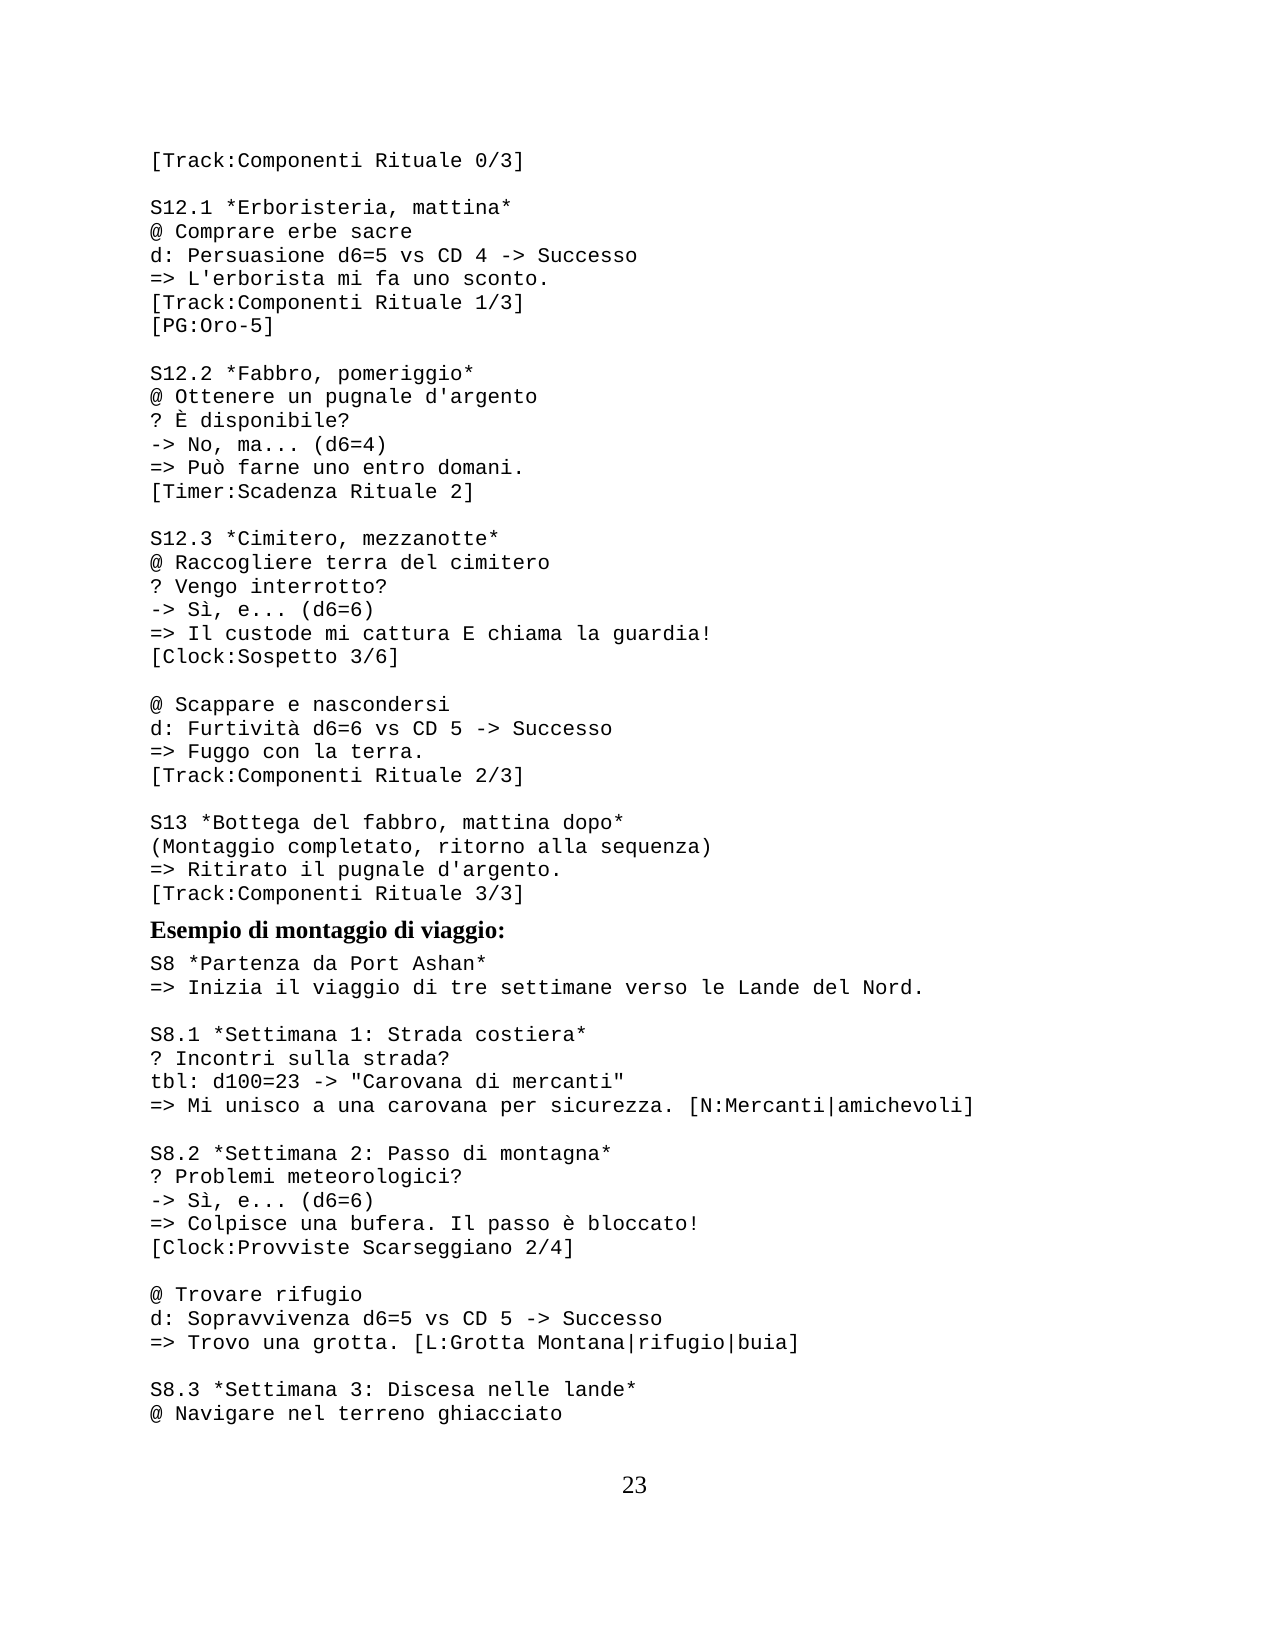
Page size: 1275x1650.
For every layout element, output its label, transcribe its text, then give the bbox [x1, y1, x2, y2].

text (Montaggio completato, ritorno alla sequenza) [150, 836, 1125, 859]
text => Mi unisco a una carovana per sicurezza. [N:Mercanti|amichevoli] [150, 1095, 1125, 1119]
text => L'erborista mi fa uno sconto. [150, 268, 1125, 292]
text @ Ottenere un pugnale d'argento [150, 386, 1125, 410]
text -> Sì, e... (d6=6) [150, 1190, 1125, 1213]
text => Il custode mi cattura E chiama la guardia! [150, 623, 1125, 647]
text [PG:Oro-5] [150, 316, 1125, 339]
text @ Raccogliere terra del cimitero [150, 552, 1125, 576]
text d: Persuasione d6=5 vs CD 4 -> Successo [150, 244, 1125, 268]
text S12.3 *Cimitero, mezzanotte* [150, 528, 1125, 552]
text [Track:Componenti Rituale 1/3] [150, 292, 1125, 316]
text S8.2 *Settimana 2: Passo di montagna* [150, 1142, 1125, 1166]
text [Track:Componenti Rituale 2/3] [150, 765, 1125, 788]
text ? Vengo interrotto? [150, 576, 1125, 599]
text tbl: d100=23 -> "Carovana di mercanti" [150, 1072, 1125, 1095]
text @ Navigare nel terreno ghiacciato [150, 1403, 1125, 1426]
text => Inizia il viaggio di tre settimane verso le Lande del Nord. [150, 977, 1125, 1001]
text d: Furtività d6=6 vs CD 5 -> Successo [150, 717, 1125, 741]
text [Track:Componenti Rituale 0/3] [150, 150, 1125, 174]
text -> Sì, e... (d6=6) [150, 599, 1125, 623]
text => Colpisce una bufera. Il passo è bloccato! [150, 1213, 1125, 1237]
text ? Incontri sulla strada? [150, 1048, 1125, 1072]
text => Fuggo con la terra. [150, 741, 1125, 765]
text => Può farne uno entro domani. [150, 457, 1125, 481]
text [Timer:Scadenza Rituale 2] [150, 481, 1125, 505]
text Esempio di montaggio di viaggio: [150, 916, 1125, 944]
text ? Problemi meteorologici? [150, 1166, 1125, 1190]
text ? È disponibile? [150, 410, 1125, 434]
text [Clock:Sospetto 3/6] [150, 647, 1125, 670]
text S8.1 *Settimana 1: Strada costiera* [150, 1024, 1125, 1048]
text [Track:Componenti Rituale 3/3] [150, 883, 1125, 907]
text S13 *Bottega del fabbro, mattina dopo* [150, 812, 1125, 836]
text -> No, ma... (d6=4) [150, 434, 1125, 457]
text S12.2 *Fabbro, pomeriggio* [150, 363, 1125, 386]
text S8.3 *Settimana 3: Discesa nelle lande* [150, 1379, 1125, 1403]
text @ Scappare e nascondersi [150, 694, 1125, 717]
text d: Sopravvivenza d6=5 vs CD 5 -> Successo [150, 1308, 1125, 1332]
text => Trovo una grotta. [L:Grotta Montana|rifugio|buia] [150, 1332, 1125, 1355]
text @ Trovare rifugio [150, 1284, 1125, 1308]
text [Clock:Provviste Scarseggiano 2/4] [150, 1237, 1125, 1261]
text S12.1 *Erboristeria, mattina* [150, 197, 1125, 221]
text S8 *Partenza da Port Ashan* [150, 953, 1125, 977]
text => Ritirato il pugnale d'argento. [150, 859, 1125, 883]
text @ Comprare erbe sacre [150, 221, 1125, 244]
